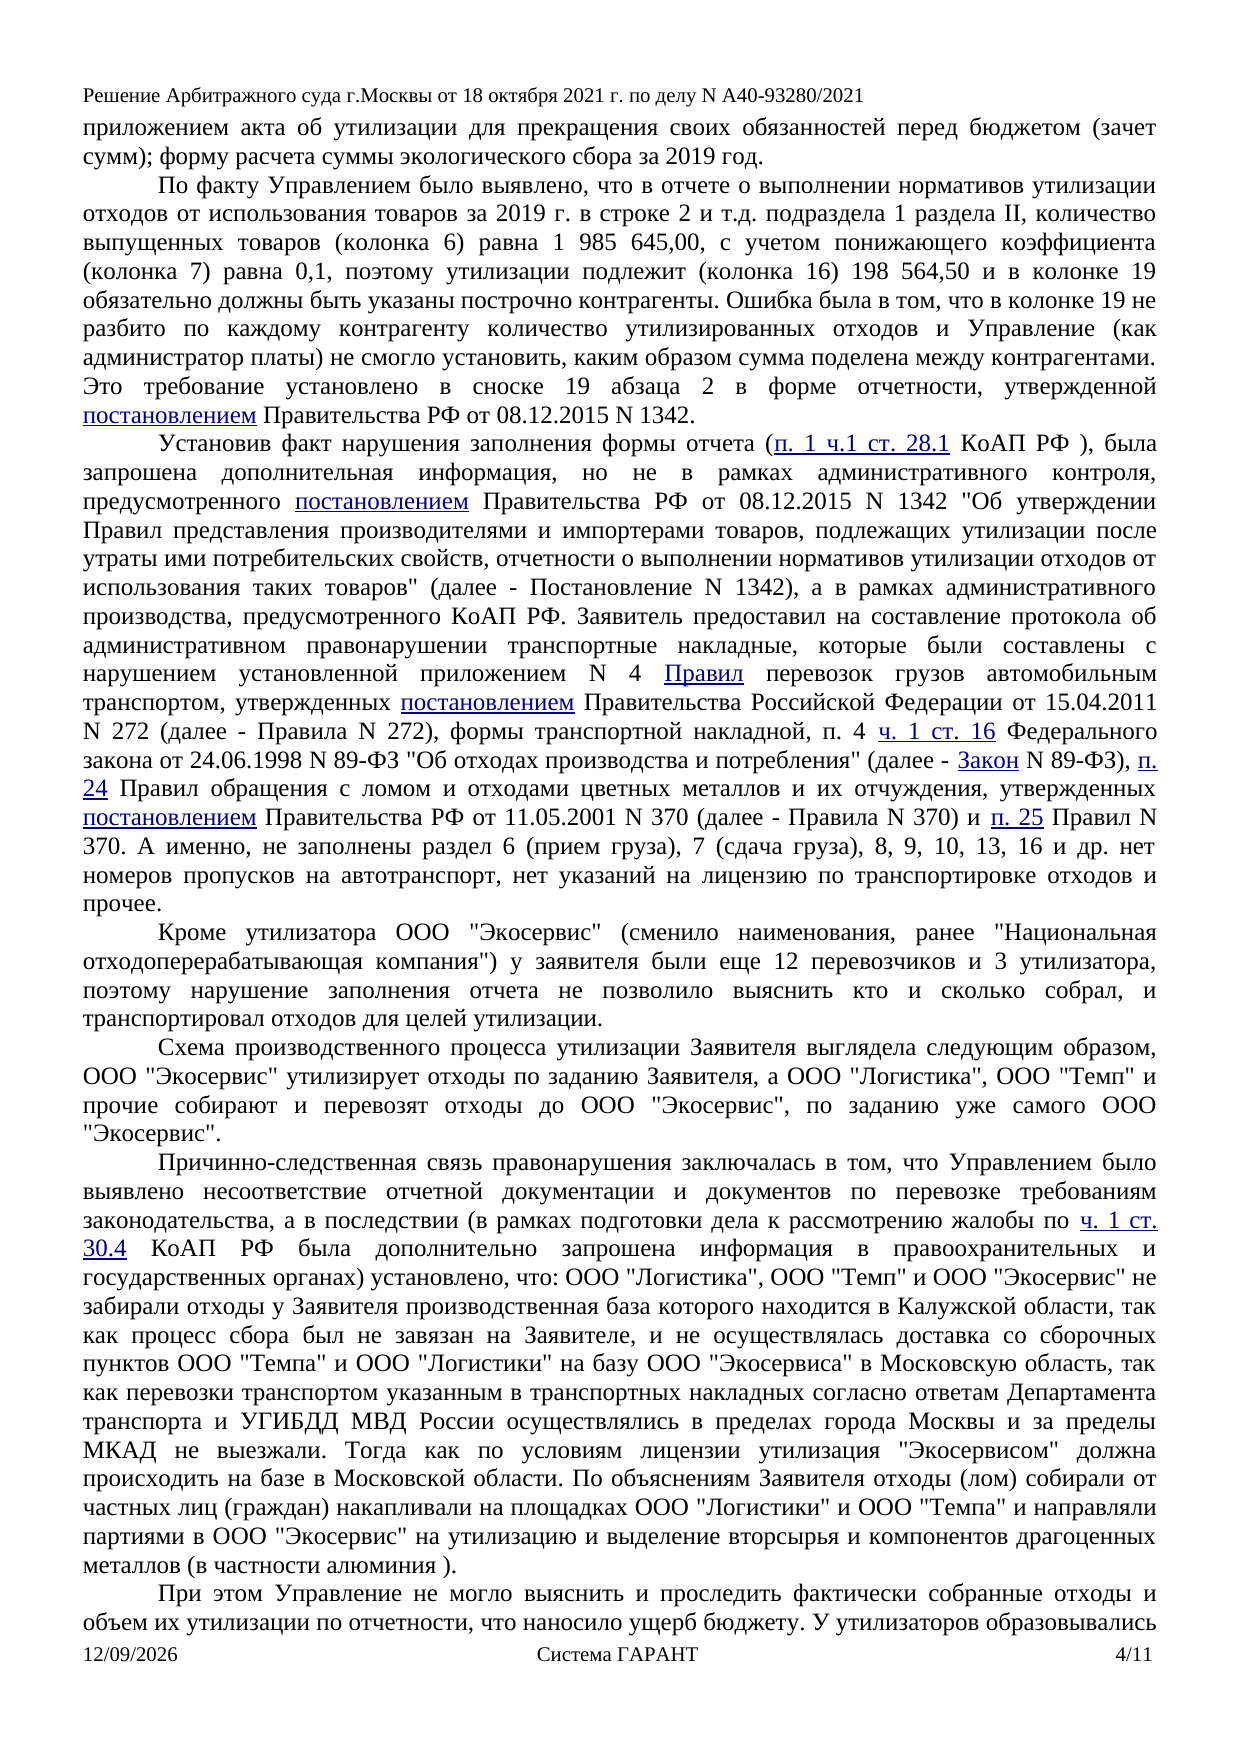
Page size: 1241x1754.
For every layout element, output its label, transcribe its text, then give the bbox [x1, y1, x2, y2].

text По факту Управлением было выявлено, что в отчете о выполнении нормативов утилизации отходов от использования товаров за 2019 г. в строке 2 и т.д. подраздела 1 раздела II, количество выпущенных товаров (колонка 6) равна 1 985 645,00, с учетом понижающего коэффициента (колонка 7) равна 0,1, поэтому утилизации подлежит (колонка 16) 198 564,50 и в колонке 19 обязательно должны быть указаны построчно контрагенты. Ошибка была в том, что в колонке 19 не разбито по каждому контрагенту количество утилизированных отходов и Управление (как администратор платы) не смогло установить, каким образом сумма поделена между контрагентами. Это требование установлено в сноске 19 абзаца 2 в форме отчетности, утвержденной постановлением Правительства РФ от 08.12.2015 N 1342. [83, 170, 1157, 428]
text приложением акта об утилизации для прекращения своих обязанностей перед бюджетом (зачет сумм); форму расчета суммы экологического сбора за 2019 год. [83, 112, 1157, 170]
text Схема производственного процесса утилизации Заявителя выглядела следующим образом, ООО "Экосервис" утилизирует отходы по заданию Заявителя, а ООО "Логистика", ООО "Темп" и прочие собирают и перевозят отходы до ООО "Экосервис", по заданию уже самого ООО "Экосервис". [83, 1032, 1157, 1147]
text При этом Управление не могло выяснить и проследить фактически собранные отходы и объем их утилизации по отчетности, что наносило ущерб бюджету. У утилизаторов образовывались [83, 1578, 1157, 1636]
text Кроме утилизатора ООО "Экосервис" (сменило наименования, ранее "Национальная отходоперерабатывающая компания") у заявителя были еще 12 перевозчиков и 3 утилизатора, поэтому нарушение заполнения отчета не позволило выяснить кто и сколько собрал, и транспортировал отходов для целей утилизации. [83, 917, 1157, 1032]
text Причинно-следственная связь правонарушения заключалась в том, что Управлением было выявлено несоответствие отчетной документации и документов по перевозке требованиям законодательства, а в последствии (в рамках подготовки дела к рассмотрению жалобы по ч. 1 ст. 30.4 КоАП РФ была дополнительно запрошена информация в правоохранительных и государственных органах) установлено, что: ООО "Логистика", ООО "Темп" и ООО "Экосервис" не забирали отходы у Заявителя производственная база которого находится в Калужской области, так как процесс сбора был не завязан на Заявителе, и не осуществлялась доставка со сборочных пунктов ООО "Темпа" и ООО "Логистики" на базу ООО "Экосервиса" в Московскую область, так как перевозки транспортом указанным в транспортных накладных согласно ответам Департамента транспорта и УГИБДД МВД России осуществлялись в пределах города Москвы и за пределы МКАД не выезжали. Тогда как по условиям лицензии утилизация "Экосервисом" должна происходить на базе в Московской области. По объяснениям Заявителя отходы (лом) собирали от частных лиц (граждан) накапливали на площадках ООО "Логистики" и ООО "Темпа" и направляли партиями в ООО "Экосервис" на утилизацию и выделение вторсырья и компонентов драгоценных металлов (в частности алюминия ). [83, 1147, 1157, 1578]
text Установив факт нарушения заполнения формы отчета (п. 1 ч.1 ст. 28.1 КоАП РФ ), была запрошена дополнительная информация, но не в рамках административного контроля, предусмотренного постановлением Правительства РФ от 08.12.2015 N 1342 "Об утверждении Правил представления производителями и импортерами товаров, подлежащих утилизации после утраты ими потребительских свойств, отчетности о выполнении нормативов утилизации отходов от использования таких товаров" (далее - Постановление N 1342), а в рамках административного производства, предусмотренного КоАП РФ. Заявитель предоставил на составление протокола об административном правонарушении транспортные накладные, которые были составлены с нарушением установленной приложением N 4 Правил перевозок грузов автомобильным транспортом, утвержденных постановлением Правительства Российской Федерации от 15.04.2011 N 272 (далее - Правила N 272), формы транспортной накладной, п. 4 ч. 1 ст. 16 Федерального закона от 24.06.1998 N 89-ФЗ "Об отходах производства и потребления" (далее - Закон N 89-ФЗ), п. 24 Правил обращения с ломом и отходами цветных металлов и их отчуждения, утвержденных постановлением Правительства РФ от 11.05.2001 N 370 (далее - Правила N 370) и п. 25 Правил N 370. А именно, не заполнены раздел 6 (прием груза), 7 (сдача груза), 8, 9, 10, 13, 16 и др. нет номеров пропусков на автотранспорт, нет указаний на лицензию по транспортировке отходов и прочее. [83, 428, 1157, 917]
